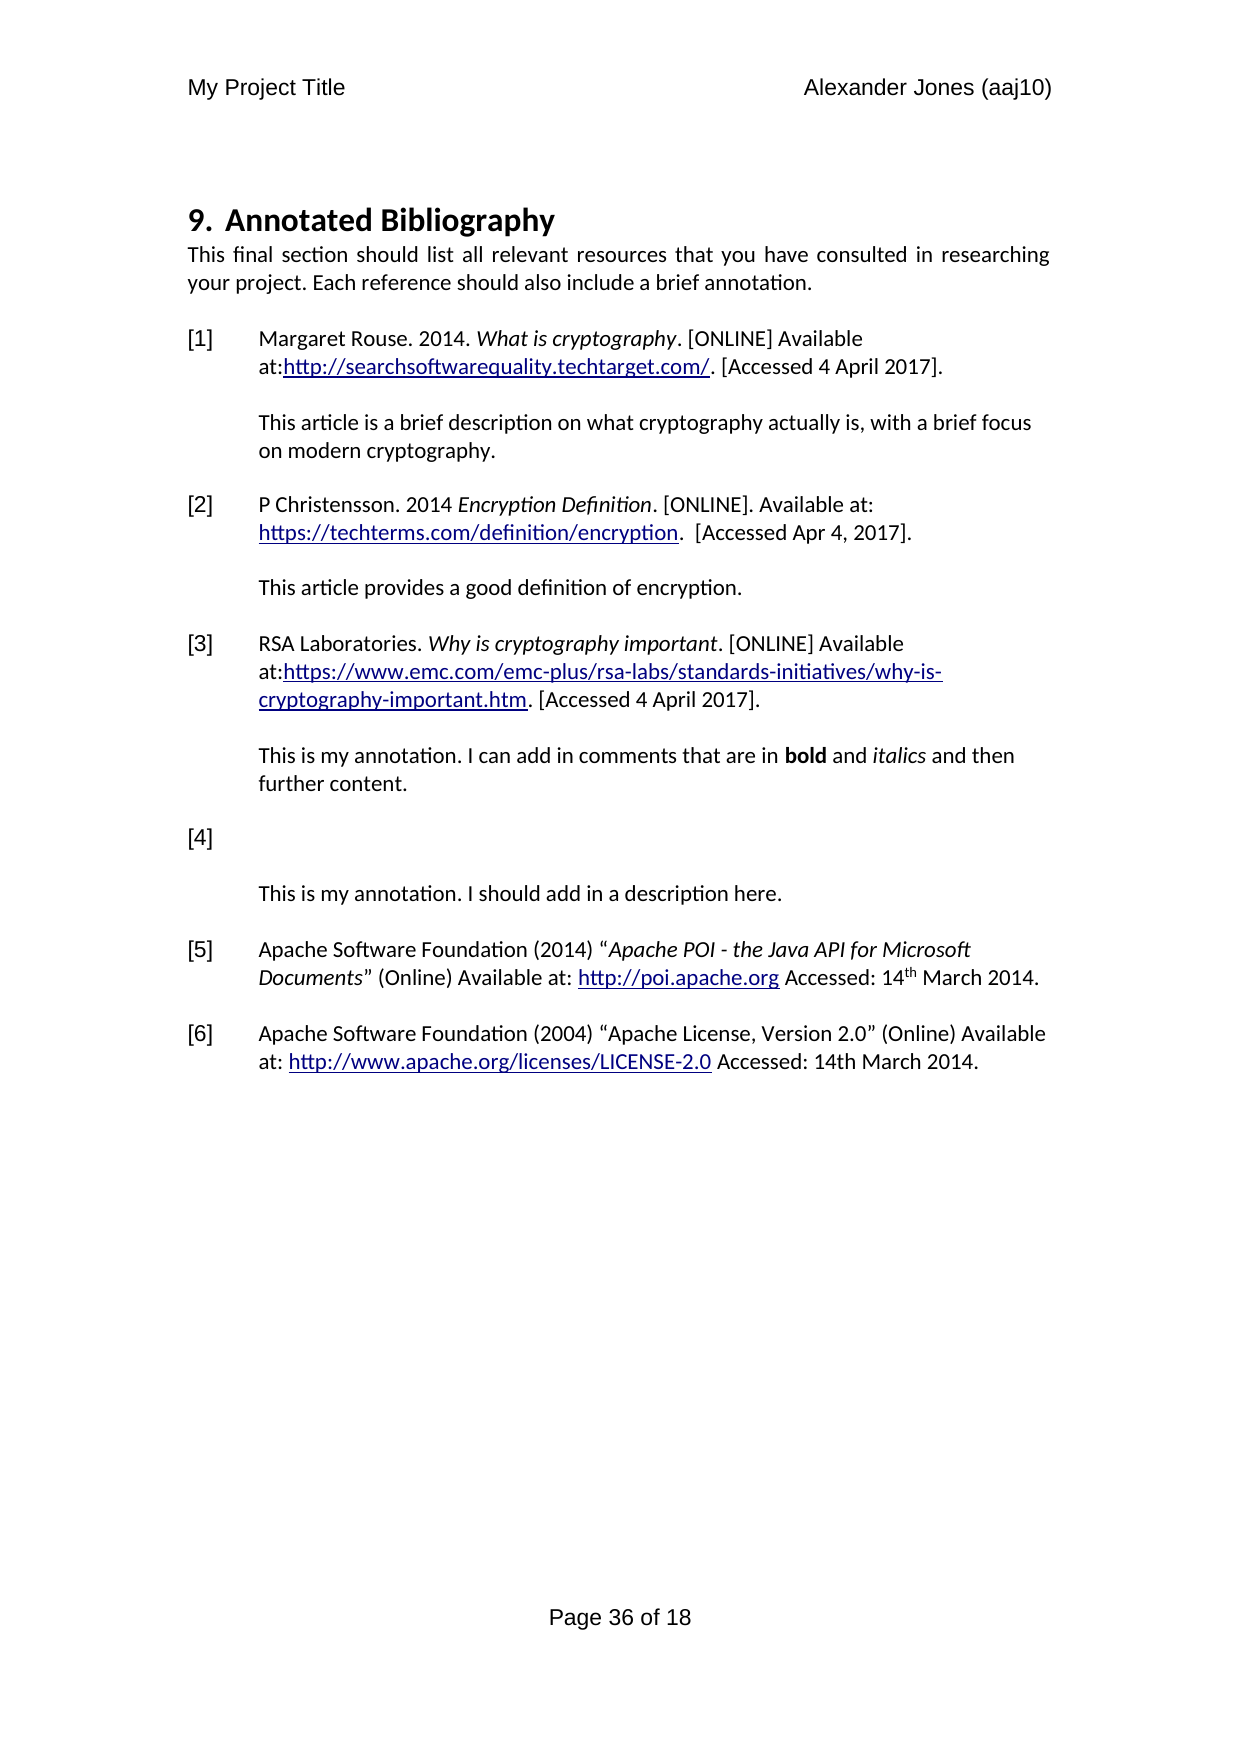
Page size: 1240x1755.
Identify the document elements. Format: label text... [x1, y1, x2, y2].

subtitle Annotated Bibliography [187, 199, 1052, 240]
text This final section should list all relevant resources that you have consulted in researching your project. Each reference should also include a brief annotation. [187, 240, 1052, 296]
list P Christensson. 2014 Encryption Definition. [ONLINE]. Available at: https://techterms.com/definition/encryption. [Accessed Apr 4, 2017]. [187, 490, 1052, 573]
list Apache Software Foundation (2004) “Apache License, Version 2.0” (Online) Available at: http://www.apache.org/licenses/LICENSE-2.0 Accessed: 14th March 2014. [187, 1019, 1052, 1102]
list Apache Software Foundation (2014) “Apache POI - the Java API for Microsoft Documents” (Online) Available at: http://poi.apache.org Accessed: 14th March 2014. [187, 935, 1052, 991]
list RSA Laboratories. Why is cryptography important. [ONLINE] Available at:https://www.emc.com/emc-plus/rsa-labs/standards-initiatives/why-is-cryptography-important.htm. [Accessed 4 April 2017]. This is my annotation. I can add in comments that are in bold and italics and then further content. [187, 629, 1052, 823]
list This article provides a good definition of encryption. [258, 573, 1052, 629]
list This is my annotation. I should add in a description here. [187, 823, 1052, 907]
list Margaret Rouse. 2014. What is cryptography. [ONLINE] Available at:http://searchsoftwarequality.techtarget.com/. [Accessed 4 April 2017]. This article is a brief description on what cryptography actually is, with a brief focus on modern cryptography. [187, 324, 1052, 490]
